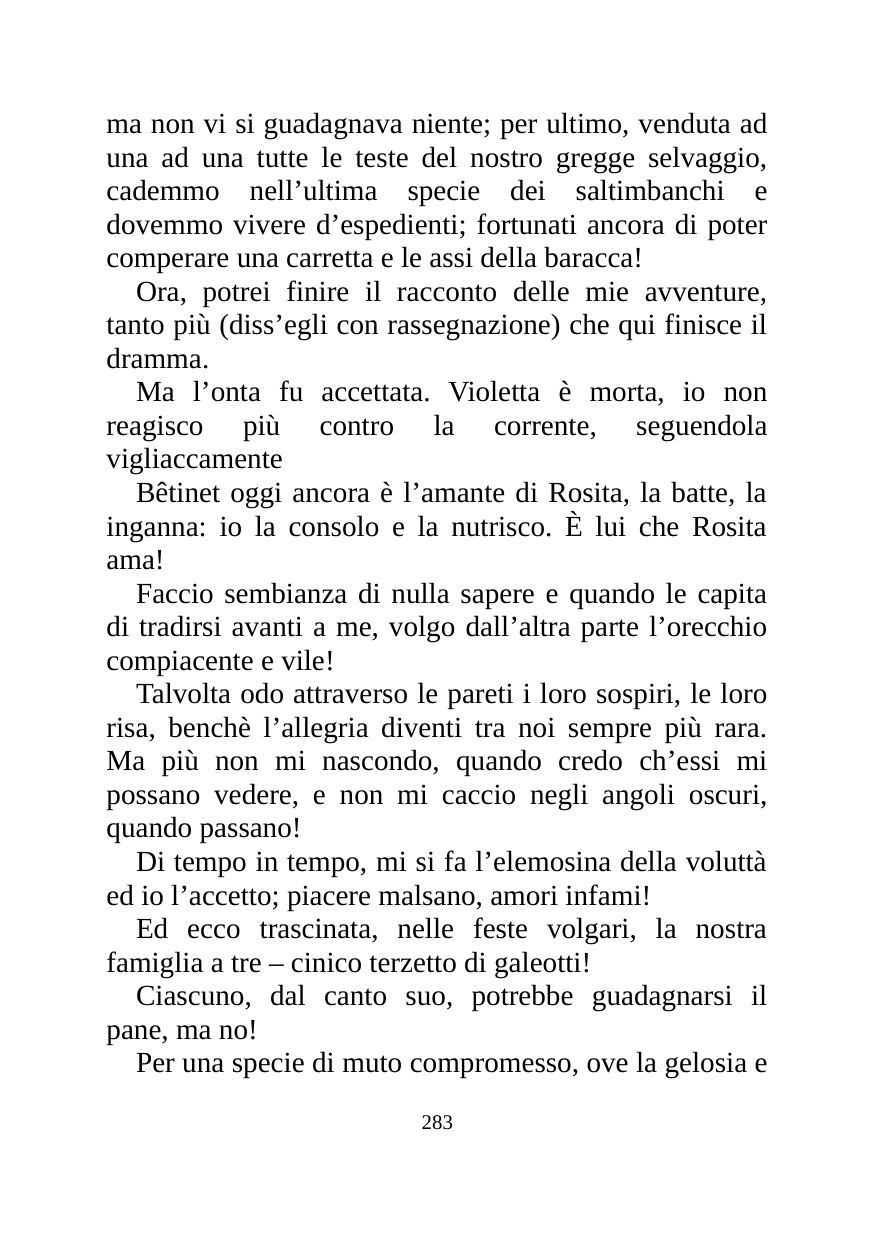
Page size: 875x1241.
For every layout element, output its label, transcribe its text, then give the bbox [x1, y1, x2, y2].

text Talvolta odo attraverso le pareti i loro sospiri, le loro risa, benchè l’allegria diventi tra noi sempre più rara. Ma più non mi nascondo, quando credo ch’essi mi possano vedere, e non mi caccio negli angoli oscuri, quando passano! [106, 676, 768, 844]
text ma non vi si guadagnava niente; per ultimo, venduta ad una ad una tutte le teste del nostro gregge selvaggio, cademmo nell’ultima specie dei saltimbanchi e dovemmo vivere d’espedienti; fortunati ancora di poter comperare una carretta e le assi della baracca! [106, 106, 768, 274]
text Per una specie di muto compromesso, ove la gelosia e [106, 1045, 768, 1079]
text Di tempo in tempo, mi si fa l’elemosina della voluttà ed io l’accetto; piacere malsano, amori infami! [106, 844, 768, 911]
text Ciascuno, dal canto suo, potrebbe guadagnarsi il pane, ma no! [106, 978, 768, 1045]
text Bêtinet oggi ancora è l’amante di Rosita, la batte, la inganna: io la consolo e la nutrisco. È lui che Rosita ama! [106, 475, 768, 576]
text Ma l’onta fu accettata. Violetta è morta, io non reagisco più contro la corrente, seguendola vigliaccamente [106, 374, 768, 475]
text Ora, potrei finire il racconto delle mie avventure, tanto più (diss’egli con rassegnazione) che qui finisce il dramma. [106, 274, 768, 374]
text Faccio sembianza di nulla sapere e quando le capita di tradirsi avanti a me, volgo dall’altra parte l’orecchio compiacente e vile! [106, 576, 768, 676]
text Ed ecco trascinata, nelle feste volgari, la nostra famiglia a tre – cinico terzetto di galeotti! [106, 911, 768, 978]
